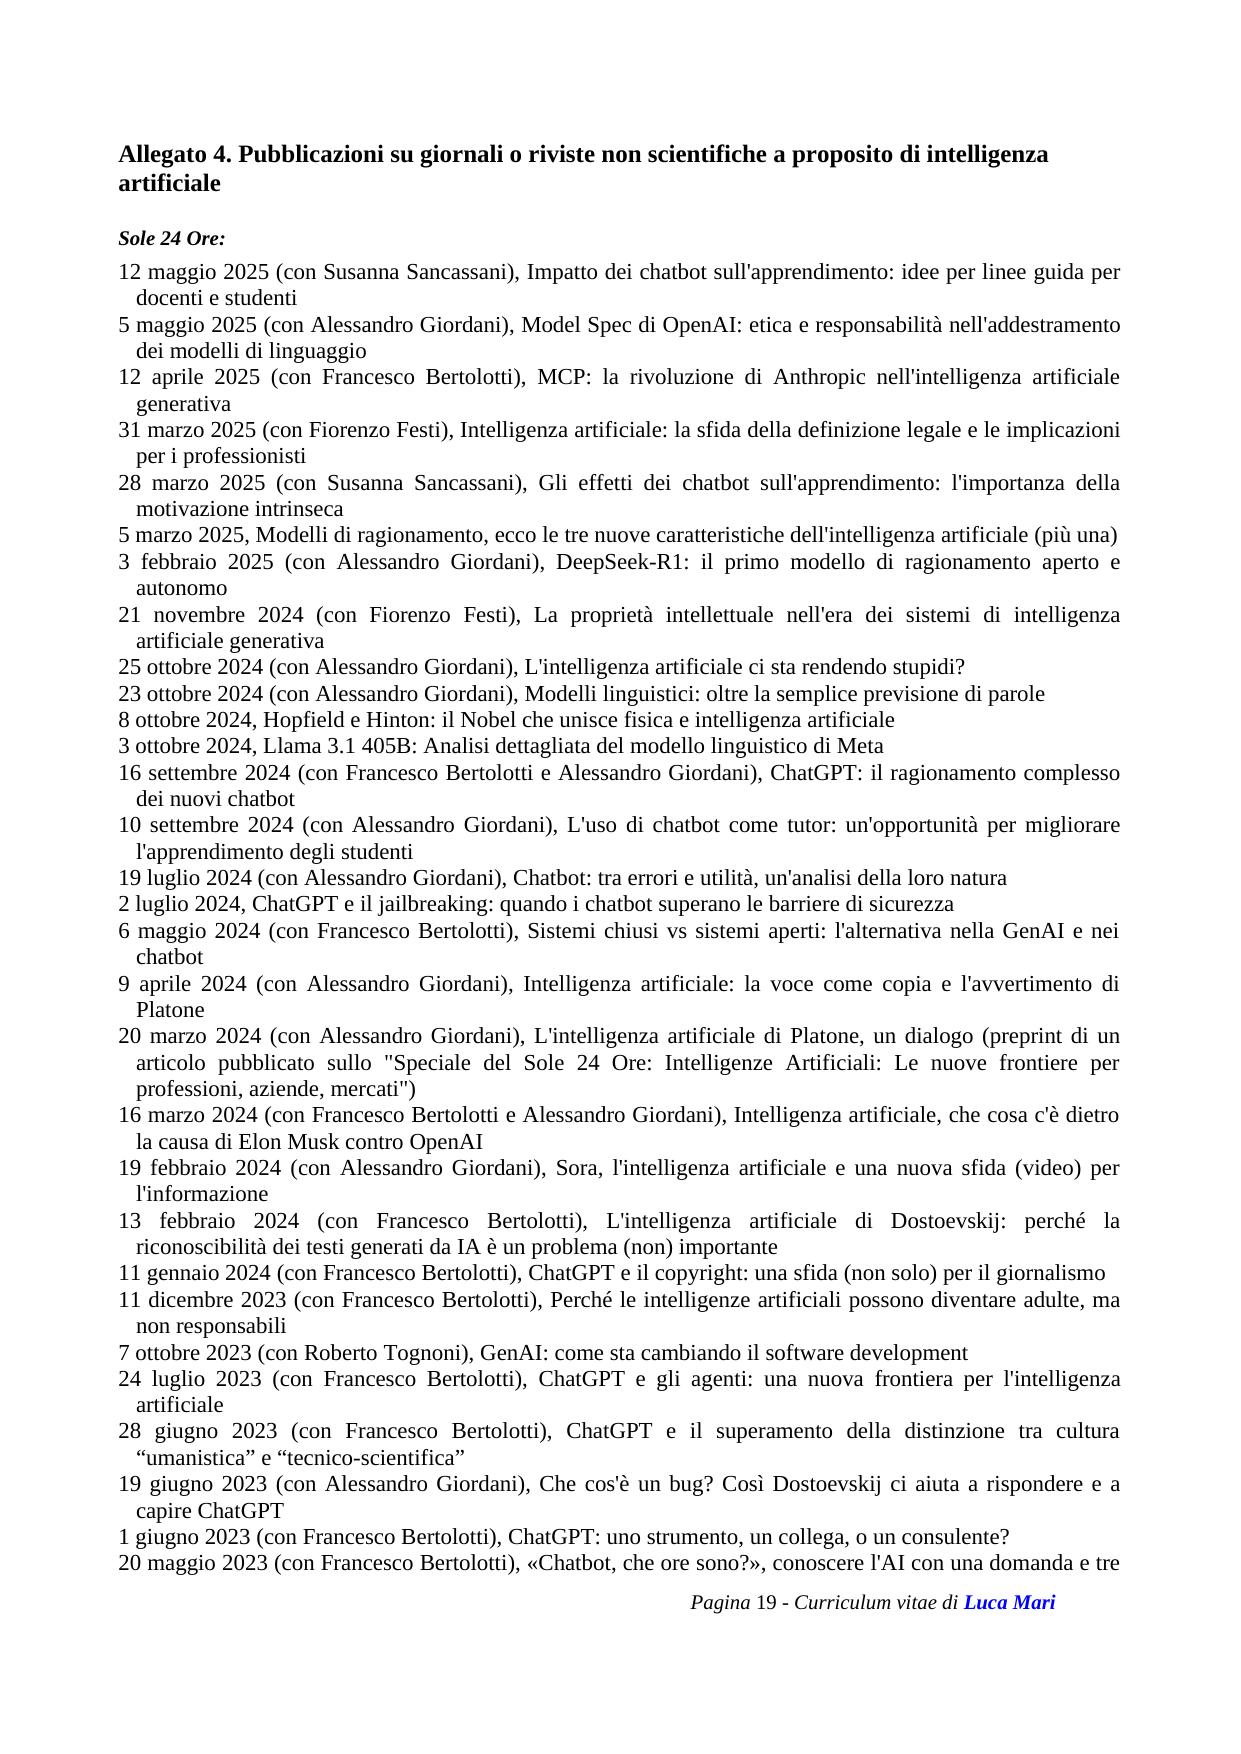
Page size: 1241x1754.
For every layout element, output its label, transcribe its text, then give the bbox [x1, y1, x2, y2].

text 5 marzo 2025, Modelli di ragionamento, ecco le tre nuove caratteristiche dell'intelligenza artificiale (più una) [118, 522, 1122, 548]
text 3 ottobre 2024, Llama 3.1 405B: Analisi dettagliata del modello linguistico di Meta [118, 732, 1122, 759]
subtitle Allegato 4. Pubblicazioni su giornali o riviste non scientifiche a proposito di intelligenza artificiale [118, 139, 1122, 196]
text 28 giugno 2023 (con Francesco Bertolotti), ChatGPT e il superamento della distinzione tra cultura “umanistica” e “tecnico-scientifica” [118, 1418, 1122, 1470]
text 11 gennaio 2024 (con Francesco Bertolotti), ChatGPT e il copyright: una sfida (non solo) per il giornalismo [118, 1259, 1122, 1286]
text 19 febbraio 2024 (con Alessandro Giordani), Sora, l'intelligenza artificiale e una nuova sfida (video) per l'informazione [118, 1154, 1122, 1207]
text 23 ottobre 2024 (con Alessandro Giordani), Modelli linguistici: oltre la semplice previsione di parole [118, 680, 1122, 706]
text 28 marzo 2025 (con Susanna Sancassani), Gli effetti dei chatbot sull'apprendimento: l'importanza della motivazione intrinseca [118, 469, 1122, 522]
text 24 luglio 2023 (con Francesco Bertolotti), ChatGPT e gli agenti: una nuova frontiera per l'intelligenza artificiale [118, 1365, 1122, 1418]
text 20 maggio 2023 (con Francesco Bertolotti), «Chatbot, che ore sono?», conoscere l'AI con una domanda e tre [118, 1549, 1122, 1576]
text 8 ottobre 2024, Hopfield e Hinton: il Nobel che unisce fisica e intelligenza artificiale [118, 706, 1122, 732]
text 3 febbraio 2025 (con Alessandro Giordani), DeepSeek-R1: il primo modello di ragionamento aperto e autonomo [118, 548, 1122, 601]
text 12 aprile 2025 (con Francesco Bertolotti), MCP: la rivoluzione di Anthropic nell'intelligenza artificiale generativa [118, 363, 1122, 416]
text 12 maggio 2025 (con Susanna Sancassani), Impatto dei chatbot sull'apprendimento: idee per linee guida per docenti e studenti [118, 258, 1122, 311]
text 1 giugno 2023 (con Francesco Bertolotti), ChatGPT: uno strumento, un collega, o un consulente? [118, 1523, 1122, 1549]
text 11 dicembre 2023 (con Francesco Bertolotti), Perché le intelligenze artificiali possono diventare adulte, ma non responsabili [118, 1286, 1122, 1338]
text 9 aprile 2024 (con Alessandro Giordani), Intelligenza artificiale: la voce come copia e l'avvertimento di Platone [118, 969, 1122, 1022]
text 7 ottobre 2023 (con Roberto Tognoni), GenAI: come sta cambiando il software development [118, 1338, 1122, 1365]
text 19 giugno 2023 (con Alessandro Giordani), Che cos'è un bug? Così Dostoevskij ci aiuta a rispondere e a capire ChatGPT [118, 1470, 1122, 1523]
text 25 ottobre 2024 (con Alessandro Giordani), L'intelligenza artificiale ci sta rendendo stupidi? [118, 653, 1122, 680]
text 19 luglio 2024 (con Alessandro Giordani), Chatbot: tra errori e utilità, un'analisi della loro natura [118, 864, 1122, 891]
text 10 settembre 2024 (con Alessandro Giordani), L'uso di chatbot come tutor: un'opportunità per migliorare l'apprendimento degli studenti [118, 811, 1122, 864]
text 5 maggio 2025 (con Alessandro Giordani), Model Spec di OpenAI: etica e responsabilità nell'addestramento dei modelli di linguaggio [118, 311, 1122, 363]
text 2 luglio 2024, ChatGPT e il jailbreaking: quando i chatbot superano le barriere di sicurezza [118, 891, 1122, 917]
text 16 marzo 2024 (con Francesco Bertolotti e Alessandro Giordani), Intelligenza artificiale, che cosa c'è dietro la causa di Elon Musk contro OpenAI [118, 1101, 1122, 1154]
text 21 novembre 2024 (con Fiorenzo Festi), La proprietà intellettuale nell'era dei sistemi di intelligenza artificiale generativa [118, 601, 1122, 653]
text 6 maggio 2024 (con Francesco Bertolotti), Sistemi chiusi vs sistemi aperti: l'alternativa nella GenAI e nei chatbot [118, 917, 1122, 969]
text 20 marzo 2024 (con Alessandro Giordani), L'intelligenza artificiale di Platone, un dialogo (preprint di un articolo pubblicato sullo "Speciale del Sole 24 Ore: Intelligenze Artificiali: Le nuove frontiere per professioni, aziende, mercati") [118, 1022, 1122, 1101]
subtitle Sole 24 Ore: [118, 226, 1122, 250]
text 16 settembre 2024 (con Francesco Bertolotti e Alessandro Giordani), ChatGPT: il ragionamento complesso dei nuovi chatbot [118, 759, 1122, 811]
text 31 marzo 2025 (con Fiorenzo Festi), Intelligenza artificiale: la sfida della definizione legale e le implicazioni per i professionisti [118, 416, 1122, 469]
text 13 febbraio 2024 (con Francesco Bertolotti), L'intelligenza artificiale di Dostoevskij: perché la riconoscibilità dei testi generati da IA è un problema (non) importante [118, 1207, 1122, 1259]
